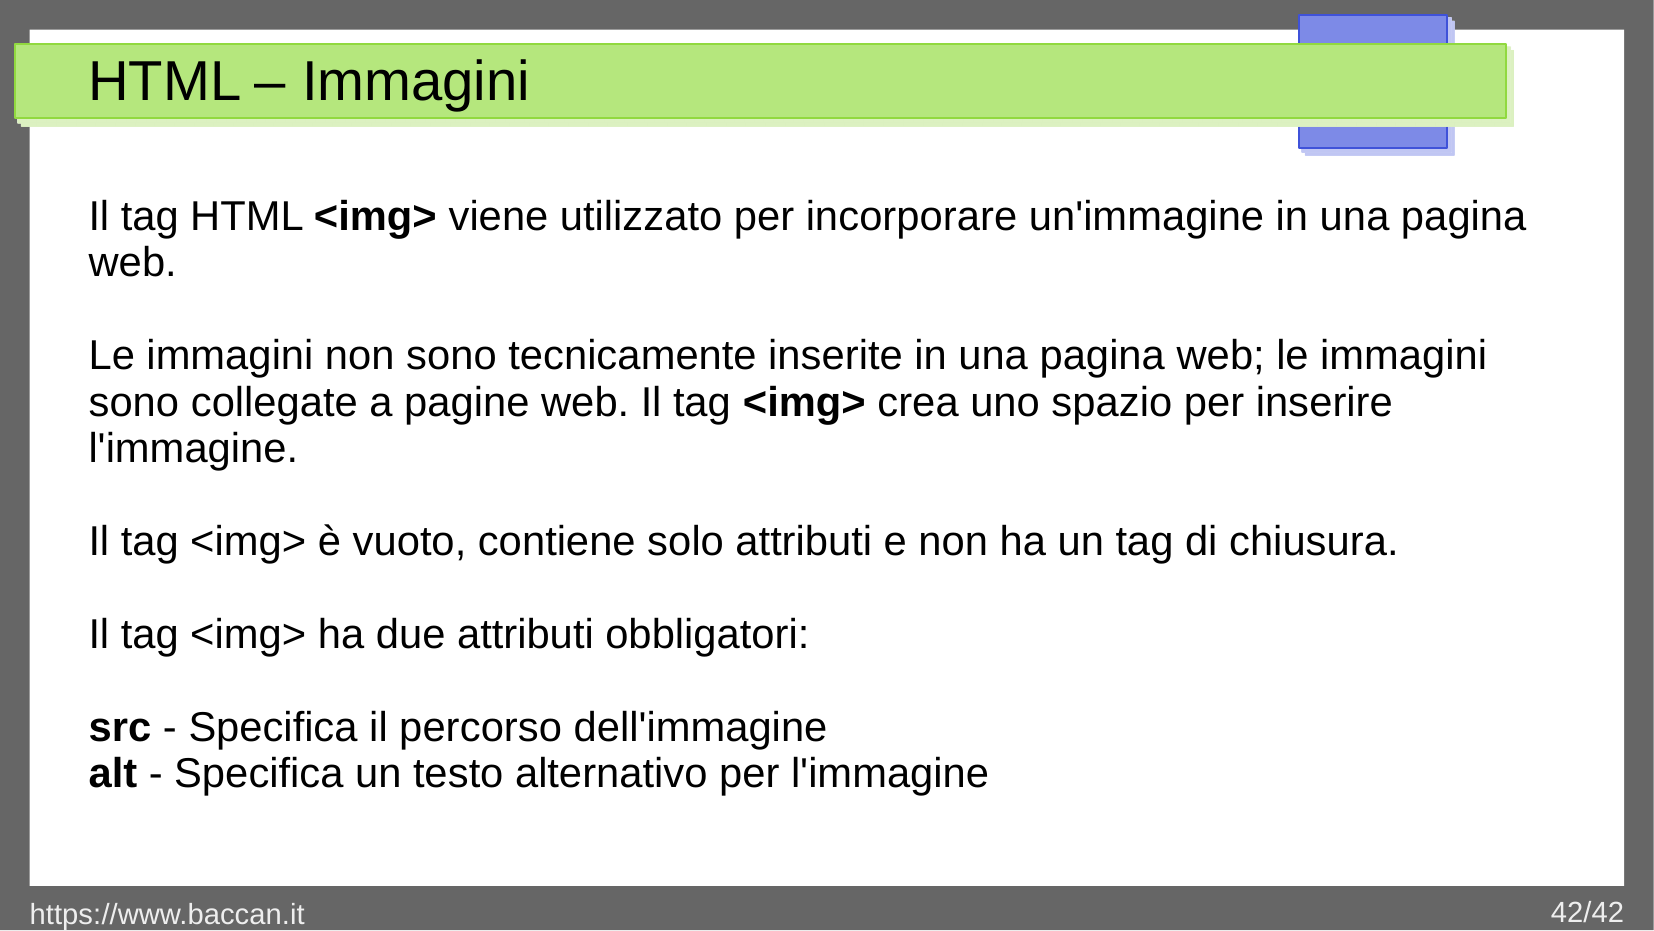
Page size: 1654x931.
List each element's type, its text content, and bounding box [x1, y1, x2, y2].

text_box Il tag HTML <img> viene utilizzato per incorporare un'immagine in una pagina web. Le immagini non sono tecnicamente inserite in una pagina web; le immagini sono collegate a pagine web. Il tag <img> crea uno spazio per inserire l'immagine. Il tag <img> è vuoto, contiene solo attributi e non ha un tag di chiusura. Il tag <img> ha due attributi obbligatori: src - Specifica il percorso dell'immagine alt - Specifica un testo alternativo per l'immagine [88, 169, 1565, 820]
title HTML – Immagini [88, 44, 1506, 119]
